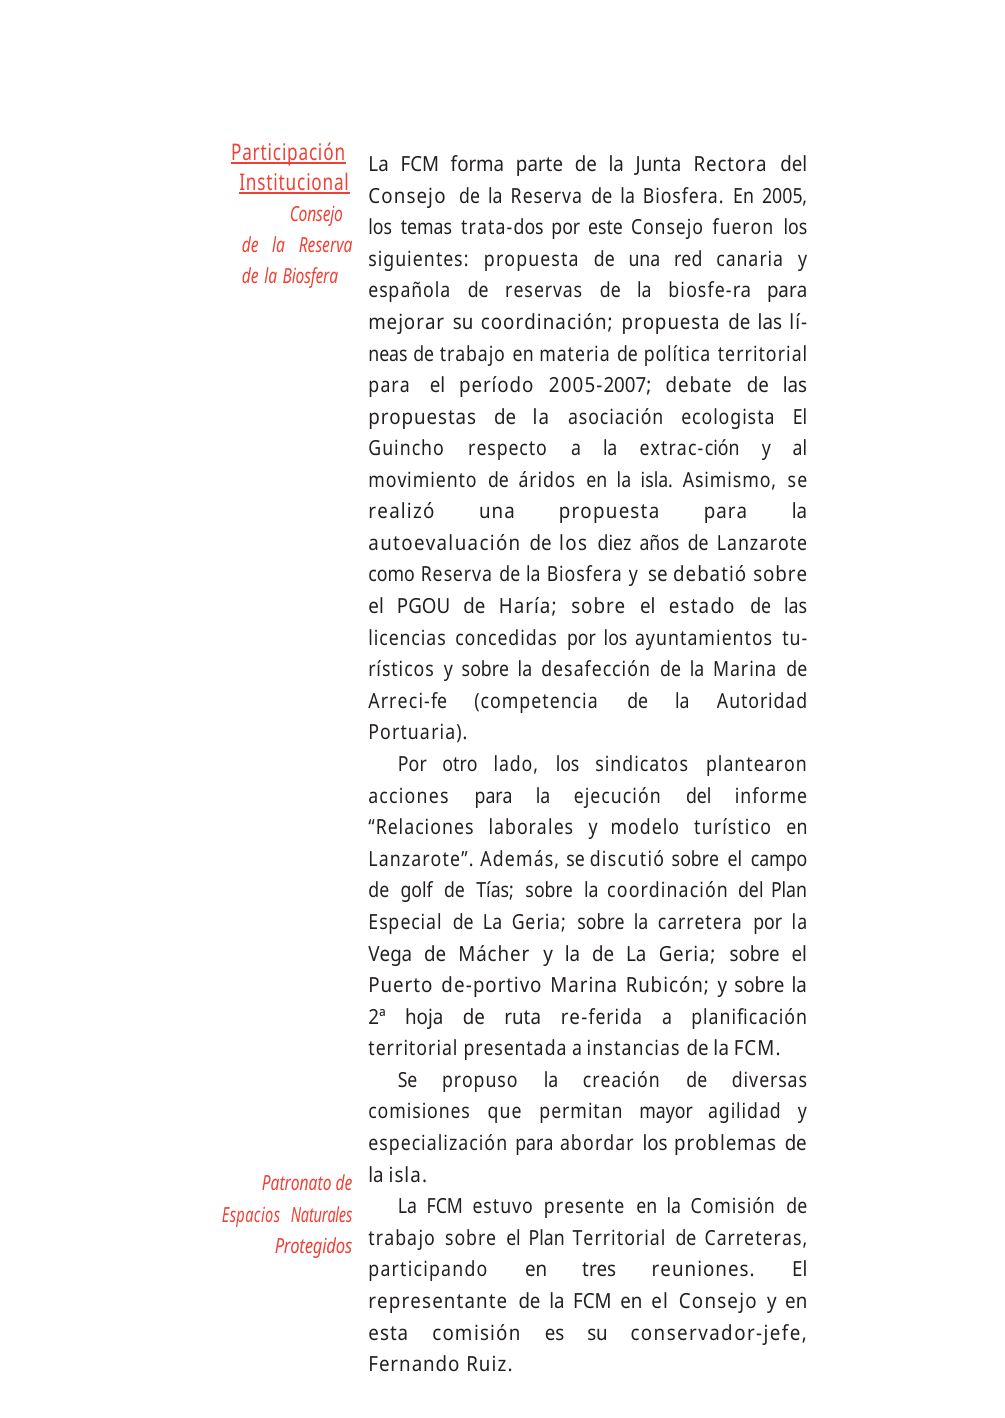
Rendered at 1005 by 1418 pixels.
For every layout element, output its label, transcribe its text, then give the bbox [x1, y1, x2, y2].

text Patronato de Espacios Naturales [199, 1168, 354, 1228]
text Por otro lado, los sindicatos plantearon acciones para la ejecución del informe “Relaciones laborales y modelo turístico en Lanzarote”. Además, se discutió sobre el campo de golf de Tías; sobre la coordinación del Plan Especial de La Geria; sobre la carretera por la Vega de Mácher y la de La Geria; sobre el Puerto de-portivo Marina Rubicón; y sobre la 2ª hoja de ruta re-ferida a planificación territorial presentada a instancias de la FCM. [368, 749, 807, 1062]
text La FCM forma parte de la Junta Rectora del Consejo de la Reserva de la Biosfera. En 2005, los temas trata-dos por este Consejo fueron los siguientes: propuesta de una red canaria y española de reservas de la biosfe-ra para mejorar su coordinación; propuesta de las lí-neas de trabajo en materia de política territorial para el período 2005-2007; debate de las propuestas de la asociación ecologista El Guincho respecto a la extrac-ción y al movimiento de áridos en la isla. Asimismo, se realizó una propuesta para la autoevaluación de los diez años de Lanzarote como Reserva de la Biosfera y se debatió sobre el PGOU de Haría; sobre el estado de las licencias concedidas por los ayuntamientos tu-rísticos y sobre la desafección de la Marina de Arreci-fe (competencia de la Autoridad Portuaria). [368, 149, 807, 746]
text Consejo de la Reserva de la Biosfera [242, 199, 354, 290]
text Se propuso la creación de diversas comisiones que permitan mayor agilidad y especialización para abordar los problemas de la isla. [368, 1065, 807, 1188]
text Participación Institucional [231, 136, 354, 197]
text La FCM estuvo presente en la Comisión de trabajo sobre el Plan Territorial de Carreteras, participando en tres reuniones. El representante de la FCM en el Consejo y en esta comisión es su conservador-jefe, Fernando Ruiz. [368, 1191, 807, 1378]
text Protegidos [103, 1231, 354, 1259]
